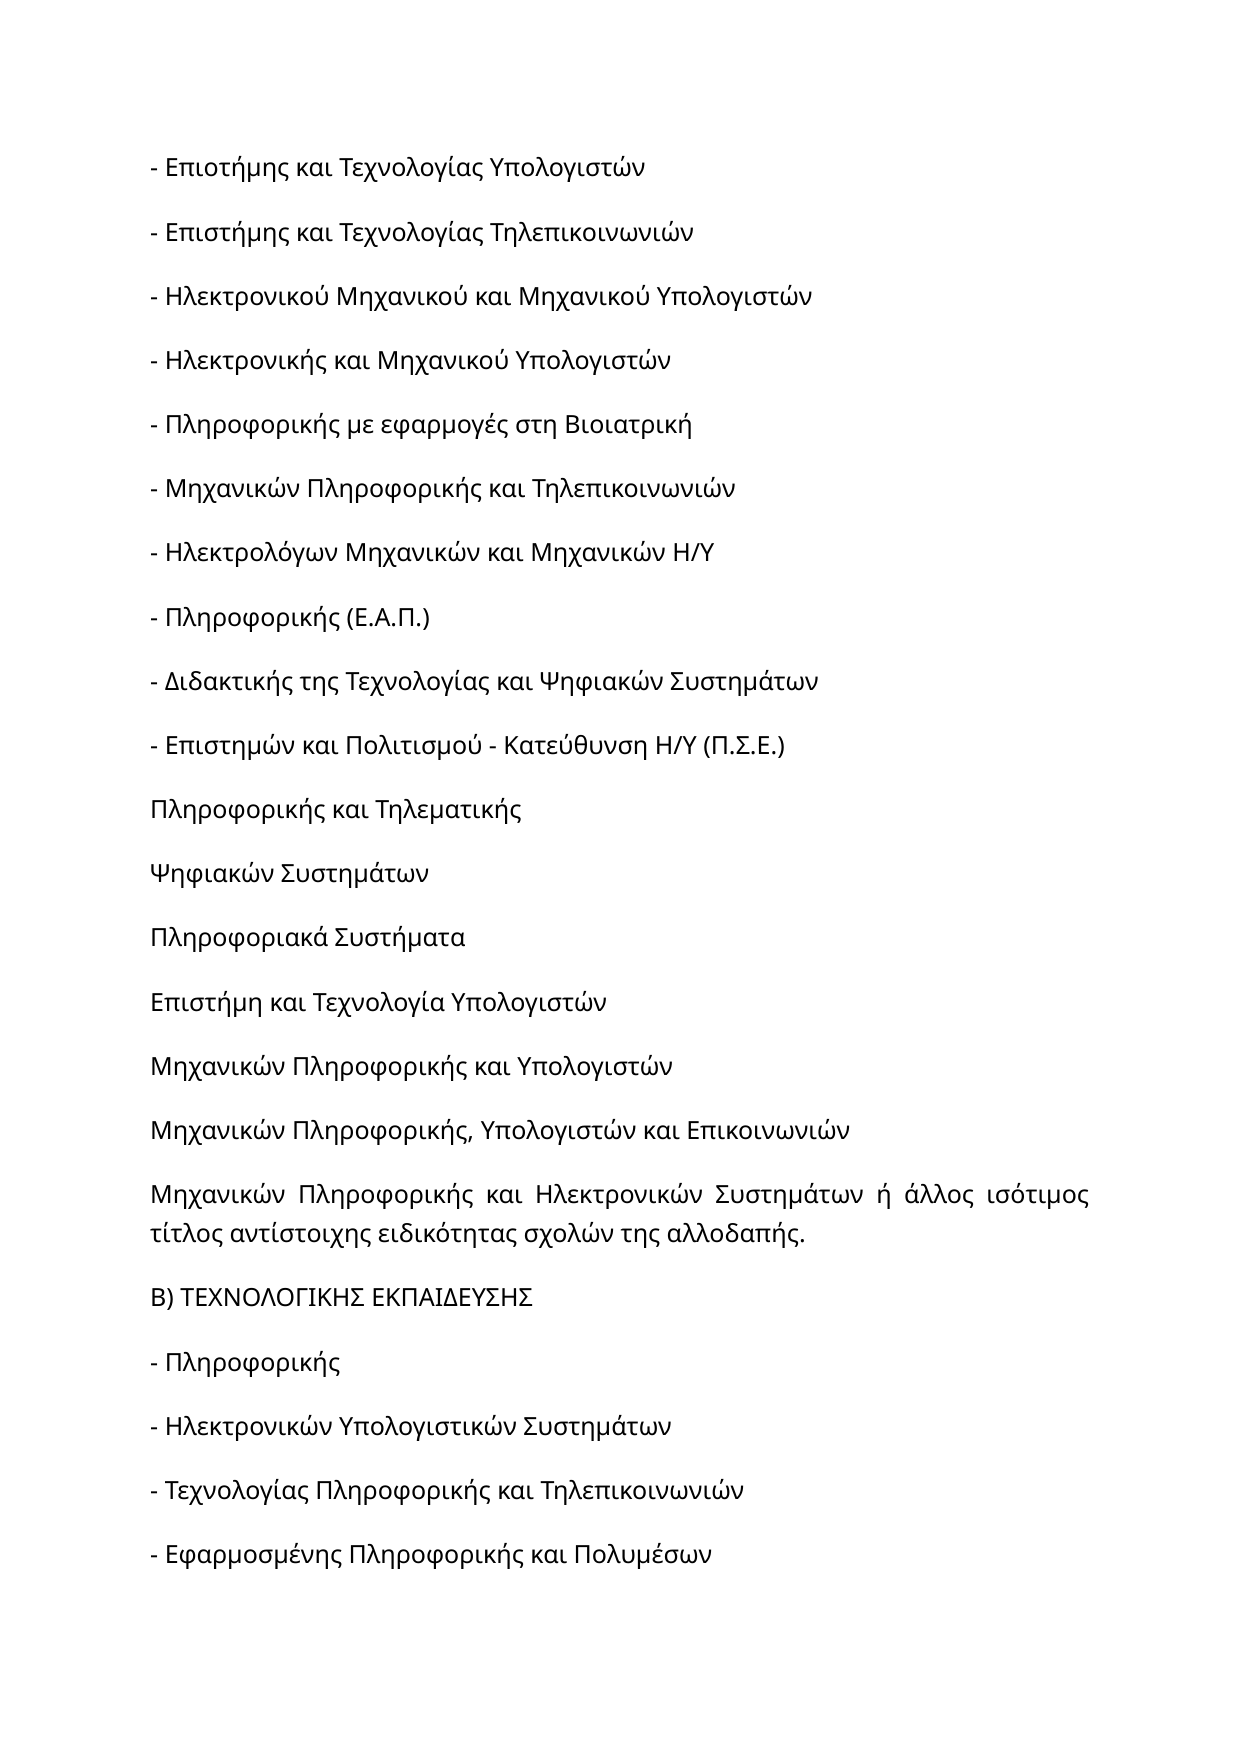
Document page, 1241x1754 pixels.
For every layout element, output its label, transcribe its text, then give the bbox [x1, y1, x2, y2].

text - Ηλεκτρονικών Υπολογιστικών Συστημάτων [150, 1408, 1090, 1442]
text - Ηλεκτρονικής και Μηχανικού Υπολογιστών [150, 342, 1090, 377]
text - Πληροφορικής με εφαρμογές στη Βιοιατρική [150, 407, 1090, 441]
text - Ηλεκτρονικού Μηχανικού και Μηχανικού Υπολογιστών [150, 278, 1090, 312]
text Πληροφοριακά Συστήματα [150, 920, 1090, 954]
text - Πληροφορικής (Ε.Α.Π.) [150, 599, 1090, 633]
text Πληροφορικής και Τηλεματικής [150, 792, 1090, 826]
text - Επιστήμης και Τεχνολογίας Τηλεπικοινωνιών [150, 214, 1090, 248]
text - Επιοτήμης και Τεχνολογίας Υπολογιστών [150, 150, 1090, 184]
text - Διδακτικής της Τεχνολογίας και Ψηφιακών Συστημάτων [150, 663, 1090, 697]
text Μηχανικών Πληροφορικής και Ηλεκτρονικών Συστημάτων ή άλλος ισότιμος τίτλος αντίστοιχης ειδικότητας σχολών της αλλοδαπής. [150, 1177, 1090, 1250]
text - Τεχνολογίας Πληροφορικής και Τηλεπικοινωνιών [150, 1472, 1090, 1507]
text Μηχανικών Πληροφορικής, Υπολογιστών και Επικοινωνιών [150, 1112, 1090, 1147]
text - Μηχανικών Πληροφορικής και Τηλεπικοινωνιών [150, 471, 1090, 505]
text Επιστήμη και Τεχνολογία Υπολογιστών [150, 984, 1090, 1018]
text - Ηλεκτρολόγων Μηχανικών και Μηχανικών Η/Υ [150, 535, 1090, 569]
text - Επιστημών και Πολιτισμού - Κατεύθυνση Η/Υ (Π.Σ.Ε.) [150, 727, 1090, 762]
text Ψηφιακών Συστημάτων [150, 856, 1090, 890]
text Μηχανικών Πληροφορικής και Υπολογιστών [150, 1048, 1090, 1082]
text Β) ΤΕΧΝΟΛΟΓΙΚΗΣ ΕΚΠΑΙΔΕΥΣΗΣ [150, 1280, 1090, 1314]
text - Εφαρμοσμένης Πληροφορικής και Πολυμέσων [150, 1537, 1090, 1571]
text - Πληροφορικής [150, 1344, 1090, 1378]
